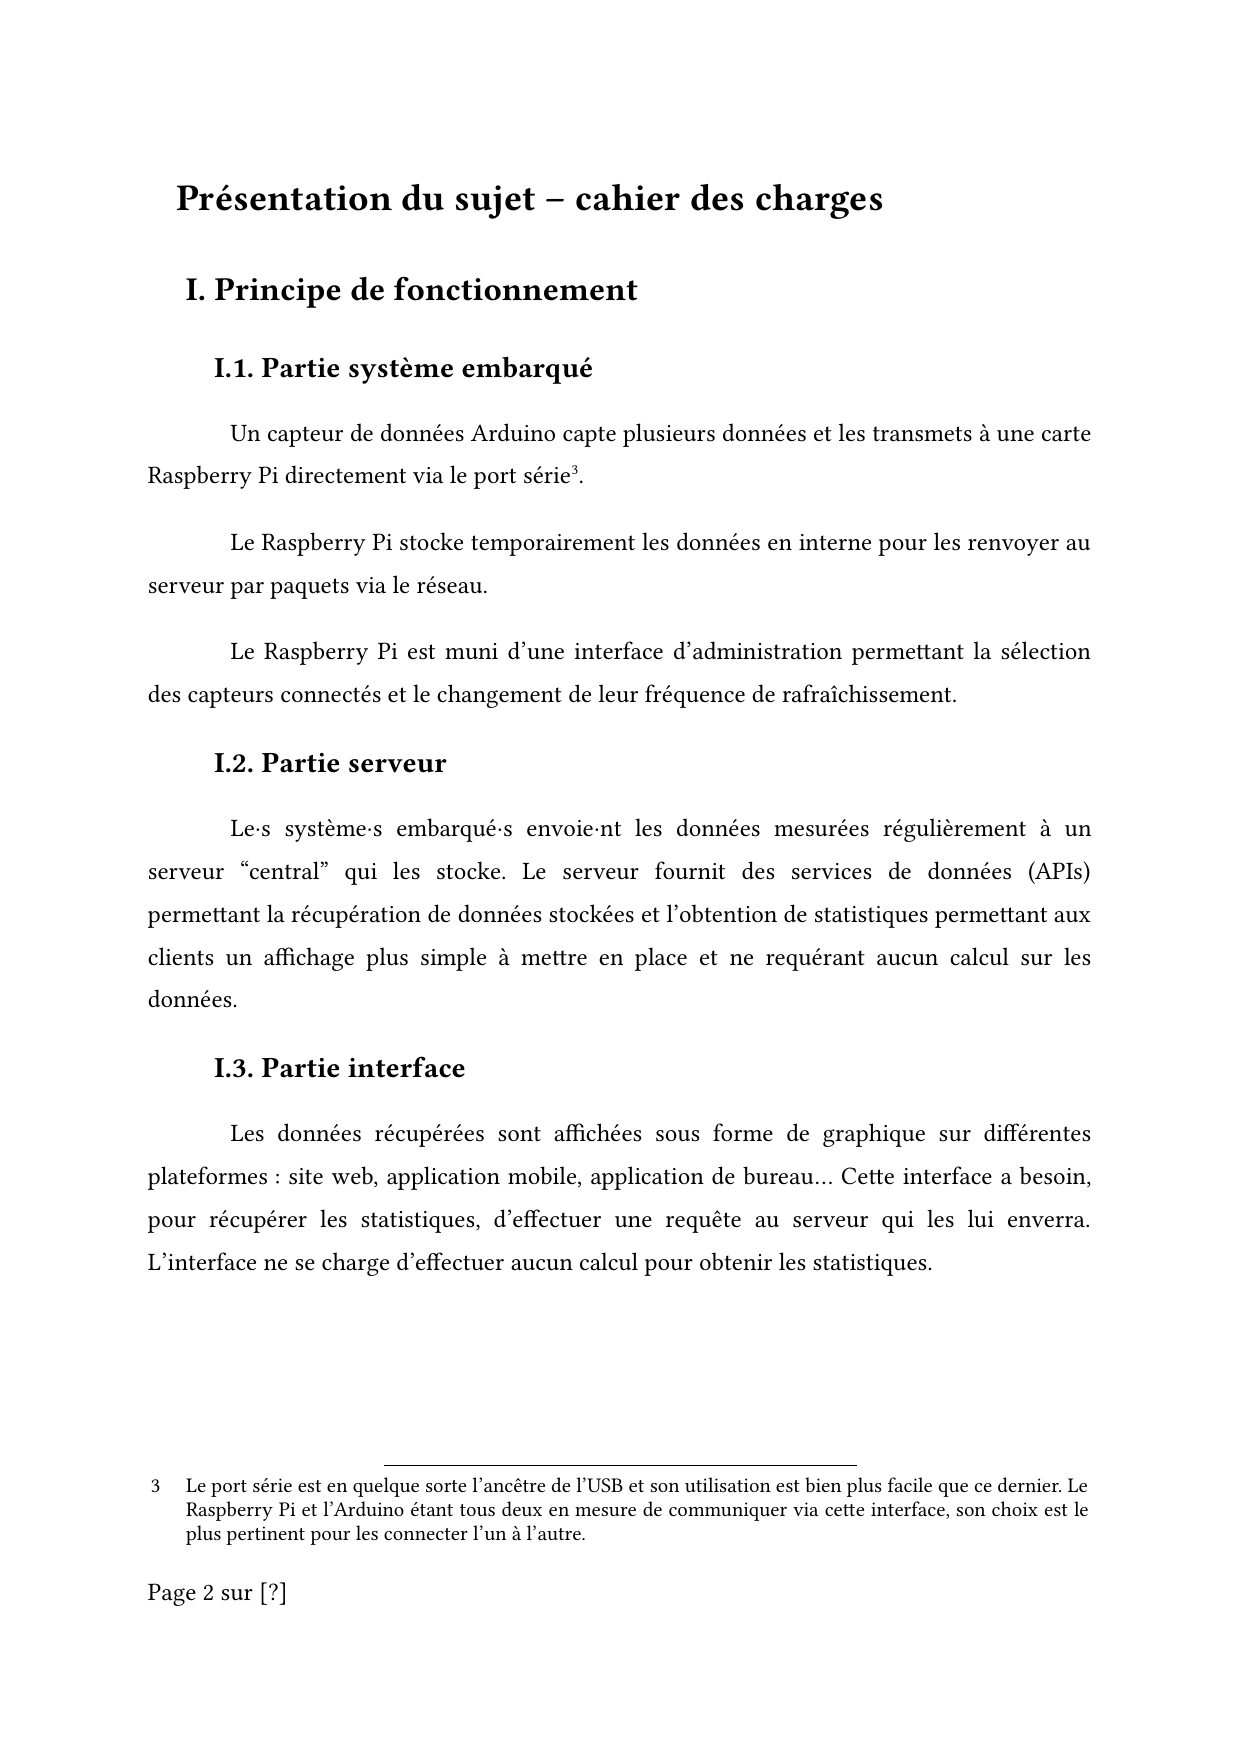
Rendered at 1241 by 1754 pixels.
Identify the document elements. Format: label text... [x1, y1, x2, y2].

text Le port série est en quelque sorte l’ancêtre de l’USB et son utilisation est bien plus facile que ce dernier. Le Raspberry Pi et l’Arduino étant tous deux en mesure de communiquer via cette interface, son choix est le plus pertinent pour les connecter l’un à l’autre. [148, 1471, 1093, 1548]
subtitle Partie système embarqué [148, 351, 1093, 384]
text Un capteur de données Arduino capte plusieurs données et les transmets à une carte Raspberry Pi directement via le port série. [148, 419, 1093, 490]
subtitle Présentation du sujet – cahier des charges [148, 177, 1093, 220]
text Le Raspberry Pi stocke temporairement les données en interne pour les renvoyer au serveur par paquets via le réseau. [148, 528, 1093, 599]
text Le Raspberry Pi est muni d’une interface d’administration permettant la sélection des capteurs connectés et le changement de leur fréquence de rafraîchissement. [148, 637, 1093, 709]
subtitle Partie interface [148, 1052, 1093, 1085]
text Les données récupérées sont affichées sous forme de graphique sur différentes plateformes : site web, application mobile, application de bureau… Cette interface a besoin, pour récupérer les statistiques, d’effectuer une requête au serveur qui les lui enverra. L’interface ne se charge d’effectuer aucun calcul pour obtenir les statistiques. [148, 1119, 1093, 1276]
subtitle Principe de fonctionnement [177, 271, 1093, 309]
subtitle Partie serveur [148, 747, 1093, 780]
text Le⋅s système⋅s embarqué⋅s envoie⋅nt les données mesurées régulièrement à un serveur “central” qui les stocke. Le serveur fournit des services de données (APIs) permettant la récupération de données stockées et l’obtention de statistiques permettant aux clients un affichage plus simple à mettre en place et ne requérant aucun calcul sur les données. [148, 814, 1093, 1014]
